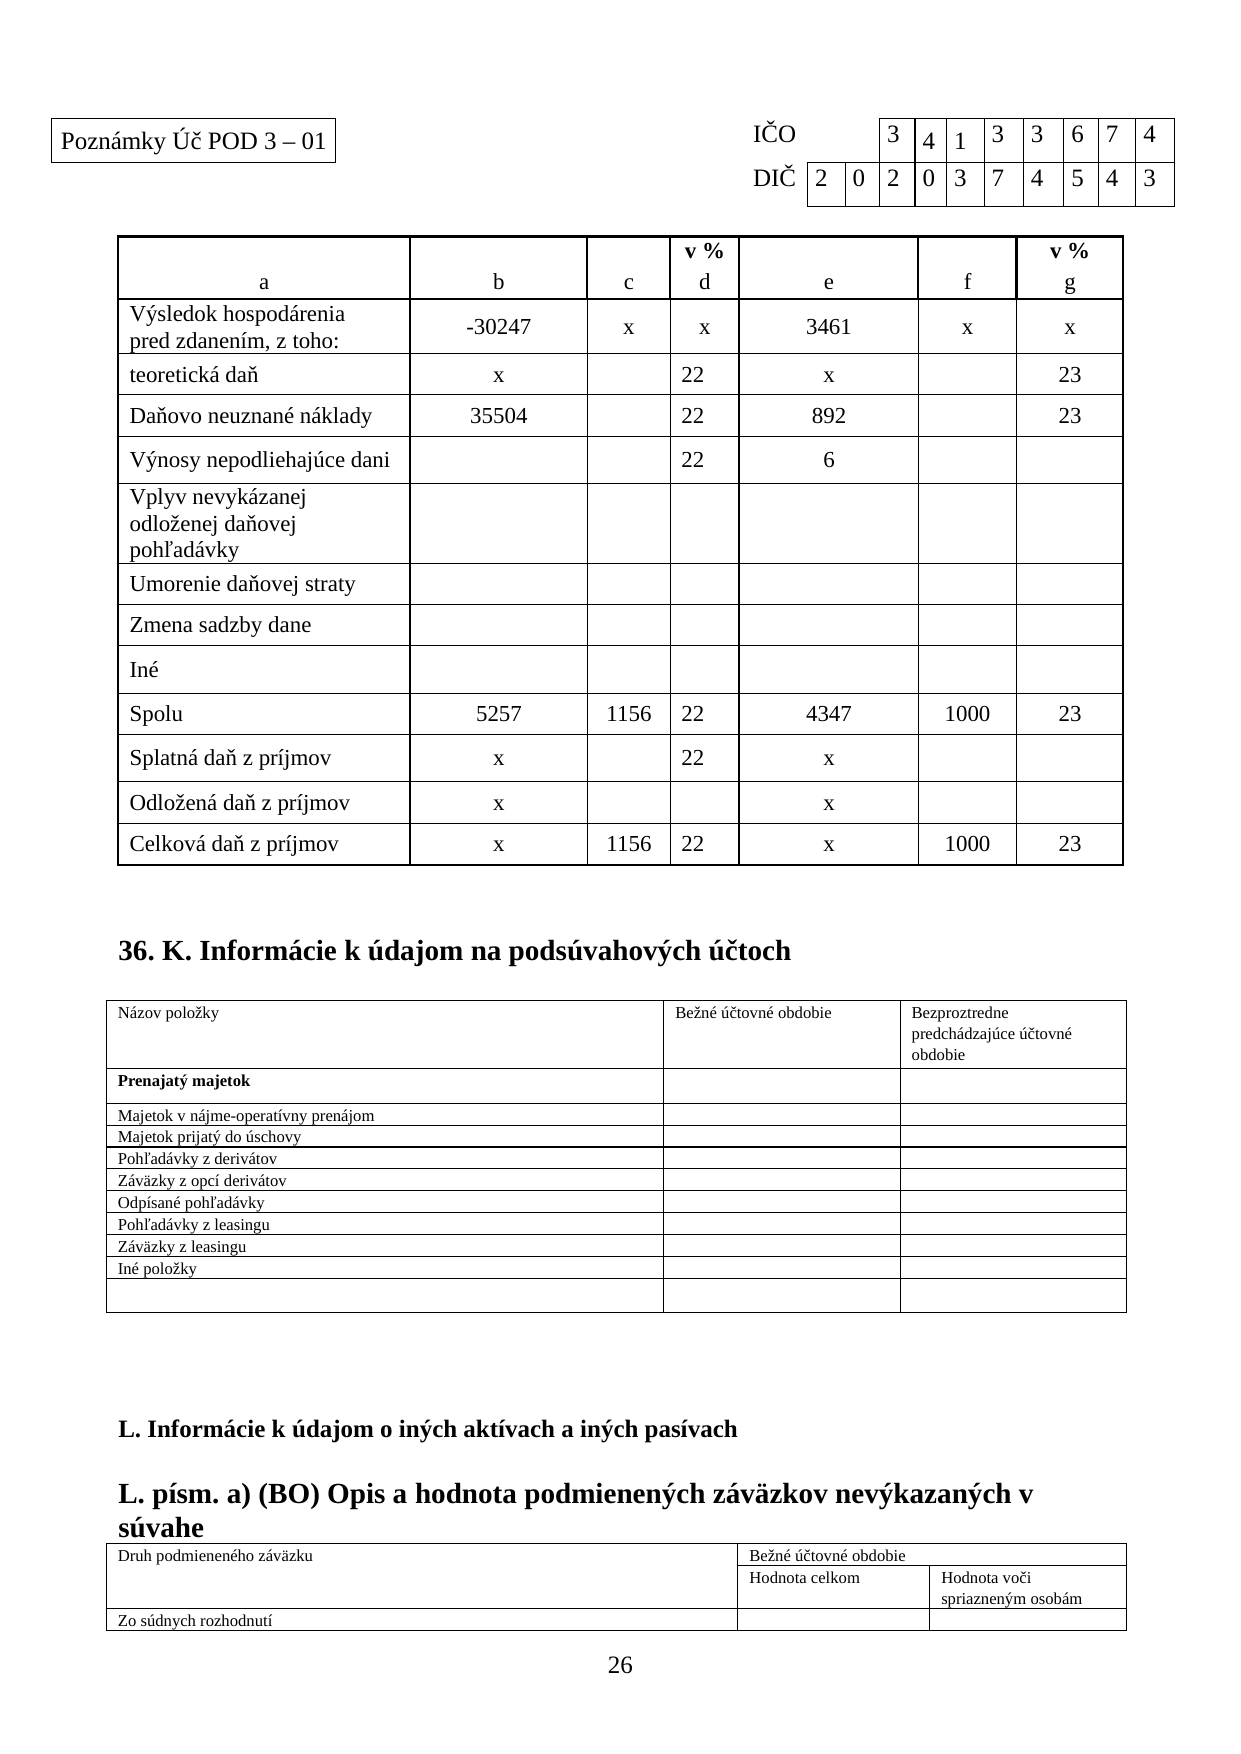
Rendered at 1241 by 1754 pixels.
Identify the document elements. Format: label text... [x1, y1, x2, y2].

table_cell [588, 564, 670, 604]
table_cell 6 [740, 437, 918, 483]
table_cell Majetok v nájme-operatívny prenájom [107, 1104, 663, 1124]
table_cell [588, 605, 670, 645]
table_cell [664, 1257, 900, 1278]
table_cell Majetok prijatý do úschovy [107, 1126, 663, 1146]
table_cell x [740, 824, 918, 864]
text 36. K. Informácie k údajom na podsúvahových účtoch [118, 933, 1122, 967]
table_cell x [740, 735, 918, 781]
table_cell [588, 238, 669, 264]
table_cell Odpísané pohľadávky [107, 1191, 663, 1212]
table_cell x [671, 300, 738, 353]
table_cell x [411, 824, 587, 864]
table_cell [919, 395, 1016, 436]
table_cell [919, 782, 1016, 823]
table_cell [411, 564, 587, 604]
table_cell x [740, 782, 918, 823]
table_cell 23 [1017, 354, 1122, 394]
table_cell 5257 [411, 694, 587, 734]
table_header Druh podmieneného záväzku [107, 1544, 737, 1608]
table_cell Odložená daň z príjmov [119, 782, 409, 823]
table_cell c [588, 264, 669, 298]
table_cell e [740, 264, 917, 298]
table_cell Iné položky [107, 1257, 663, 1278]
table_cell f [919, 264, 1015, 298]
table_cell [919, 354, 1016, 394]
table_cell Výsledok hospodárenia pred zdanením, z toho: [119, 300, 409, 353]
table_cell [1017, 564, 1122, 604]
table_cell [664, 1279, 900, 1312]
table_cell [1017, 605, 1122, 645]
table_cell [919, 646, 1016, 692]
table_cell 35504 [411, 395, 587, 436]
table_cell x [919, 300, 1016, 353]
table_cell [664, 1126, 900, 1146]
table_cell 23 [1017, 395, 1122, 436]
table_cell 22 [671, 437, 738, 483]
table_cell [664, 1148, 900, 1168]
table_header Bežné účtovné obdobie [738, 1544, 1126, 1565]
table_cell [1017, 735, 1122, 781]
table_cell [919, 484, 1016, 562]
table_cell x [1017, 300, 1122, 353]
table_cell Daňovo neuznané náklady [119, 395, 409, 436]
table_cell [919, 564, 1016, 604]
table_cell Umorenie daňovej straty [119, 564, 409, 604]
table_cell d [671, 264, 738, 298]
table_cell teoretická daň [119, 354, 409, 394]
table_cell [901, 1235, 1126, 1256]
table_cell [901, 1213, 1126, 1234]
table_cell [664, 1213, 900, 1234]
table_cell Spolu [119, 694, 409, 734]
table_cell [664, 1191, 900, 1212]
table_cell x [411, 782, 587, 823]
table_cell [919, 437, 1016, 483]
table_cell [740, 484, 918, 562]
table_cell 1000 [919, 824, 1016, 864]
table_cell 3461 [740, 300, 918, 353]
table_cell Záväzky z opcí derivátov [107, 1169, 663, 1190]
table_cell [671, 484, 738, 562]
table_cell Zmena sadzby dane [119, 605, 409, 645]
table_cell [919, 735, 1016, 781]
table_cell [901, 1126, 1126, 1146]
table_cell Výnosy nepodliehajúce dani [119, 437, 409, 483]
table_cell 892 [740, 395, 918, 436]
table_cell 1000 [919, 694, 1016, 734]
table_cell [671, 564, 738, 604]
table_cell 22 [671, 395, 738, 436]
table_cell 23 [1017, 694, 1122, 734]
table_cell a [119, 264, 409, 298]
table_cell 23 [1017, 824, 1122, 864]
table_cell [588, 354, 670, 394]
table_cell x [740, 354, 918, 394]
table_cell [1017, 782, 1122, 823]
table_cell [740, 238, 917, 264]
table_cell [901, 1148, 1126, 1168]
table_cell 22 [671, 694, 738, 734]
table_cell [411, 437, 587, 483]
table_cell [930, 1609, 1126, 1630]
table_cell [1017, 484, 1122, 562]
table_cell [919, 605, 1016, 645]
table_cell Hodnota voči spriazneným osobám [930, 1566, 1126, 1608]
table_cell [588, 395, 670, 436]
table_cell [671, 605, 738, 645]
table_cell [901, 1169, 1126, 1190]
table_cell Iné [119, 646, 409, 692]
table_cell Hodnota celkom [738, 1566, 929, 1608]
table_cell 1156 [588, 824, 670, 864]
table_cell [664, 1104, 900, 1124]
table_header Názov položky [107, 1001, 663, 1068]
table_cell g [1018, 264, 1122, 298]
table_cell x [588, 300, 670, 353]
table_cell [411, 605, 587, 645]
table_cell [671, 646, 738, 692]
table_cell [588, 646, 670, 692]
table_cell [901, 1191, 1126, 1212]
table_cell -30247 [411, 300, 587, 353]
table_cell [664, 1235, 900, 1256]
table_cell [664, 1169, 900, 1190]
table_cell [588, 782, 670, 823]
table_cell [588, 735, 670, 781]
table_cell [901, 1257, 1126, 1278]
table_cell v % [671, 238, 738, 264]
table_cell Splatná daň z príjmov [119, 735, 409, 781]
table_header Bežné účtovné obdobie [664, 1001, 900, 1068]
table_cell [901, 1104, 1126, 1124]
table_cell [901, 1279, 1126, 1312]
table_cell x [411, 354, 587, 394]
table_cell Vplyv nevykázanej odloženej daňovej pohľadávky [119, 484, 409, 562]
table_cell 4347 [740, 694, 918, 734]
table_cell Zo súdnych rozhodnutí [107, 1609, 737, 1630]
table_cell v % [1018, 238, 1122, 264]
text L. Informácie k údajom o iných aktívach a iných pasívach [118, 1414, 1122, 1443]
table_cell [740, 646, 918, 692]
table_cell x [411, 735, 587, 781]
table_cell [411, 238, 586, 264]
table_cell [119, 238, 409, 264]
table_cell [901, 1069, 1126, 1103]
table_cell [588, 437, 670, 483]
table_cell 1156 [588, 694, 670, 734]
table_cell Celková daň z príjmov [119, 824, 409, 864]
table_cell Prenajatý majetok [107, 1069, 663, 1103]
text L. písm. a) (BO) Opis a hodnota podmienených záväzkov nevýkazaných v súvahe [118, 1476, 1122, 1543]
table_cell Pohľadávky z leasingu [107, 1213, 663, 1234]
table_cell b [411, 264, 586, 298]
table_cell 22 [671, 354, 738, 394]
table_cell [740, 605, 918, 645]
table_cell [671, 782, 738, 823]
table_header Bezproztredne predchádzajúce účtovné obdobie [901, 1001, 1126, 1068]
table_cell [919, 238, 1015, 264]
table_cell [411, 484, 587, 562]
table_cell [740, 564, 918, 604]
table_cell 22 [671, 735, 738, 781]
table_cell [588, 484, 670, 562]
table_cell [1017, 437, 1122, 483]
table_cell [411, 646, 587, 692]
table_cell [1017, 646, 1122, 692]
table_cell [664, 1069, 900, 1103]
table_cell [107, 1279, 663, 1312]
table_cell Pohľadávky z derivátov [107, 1148, 663, 1168]
table_cell Záväzky z leasingu [107, 1235, 663, 1256]
table_cell 22 [671, 824, 738, 864]
table_cell [738, 1609, 929, 1630]
